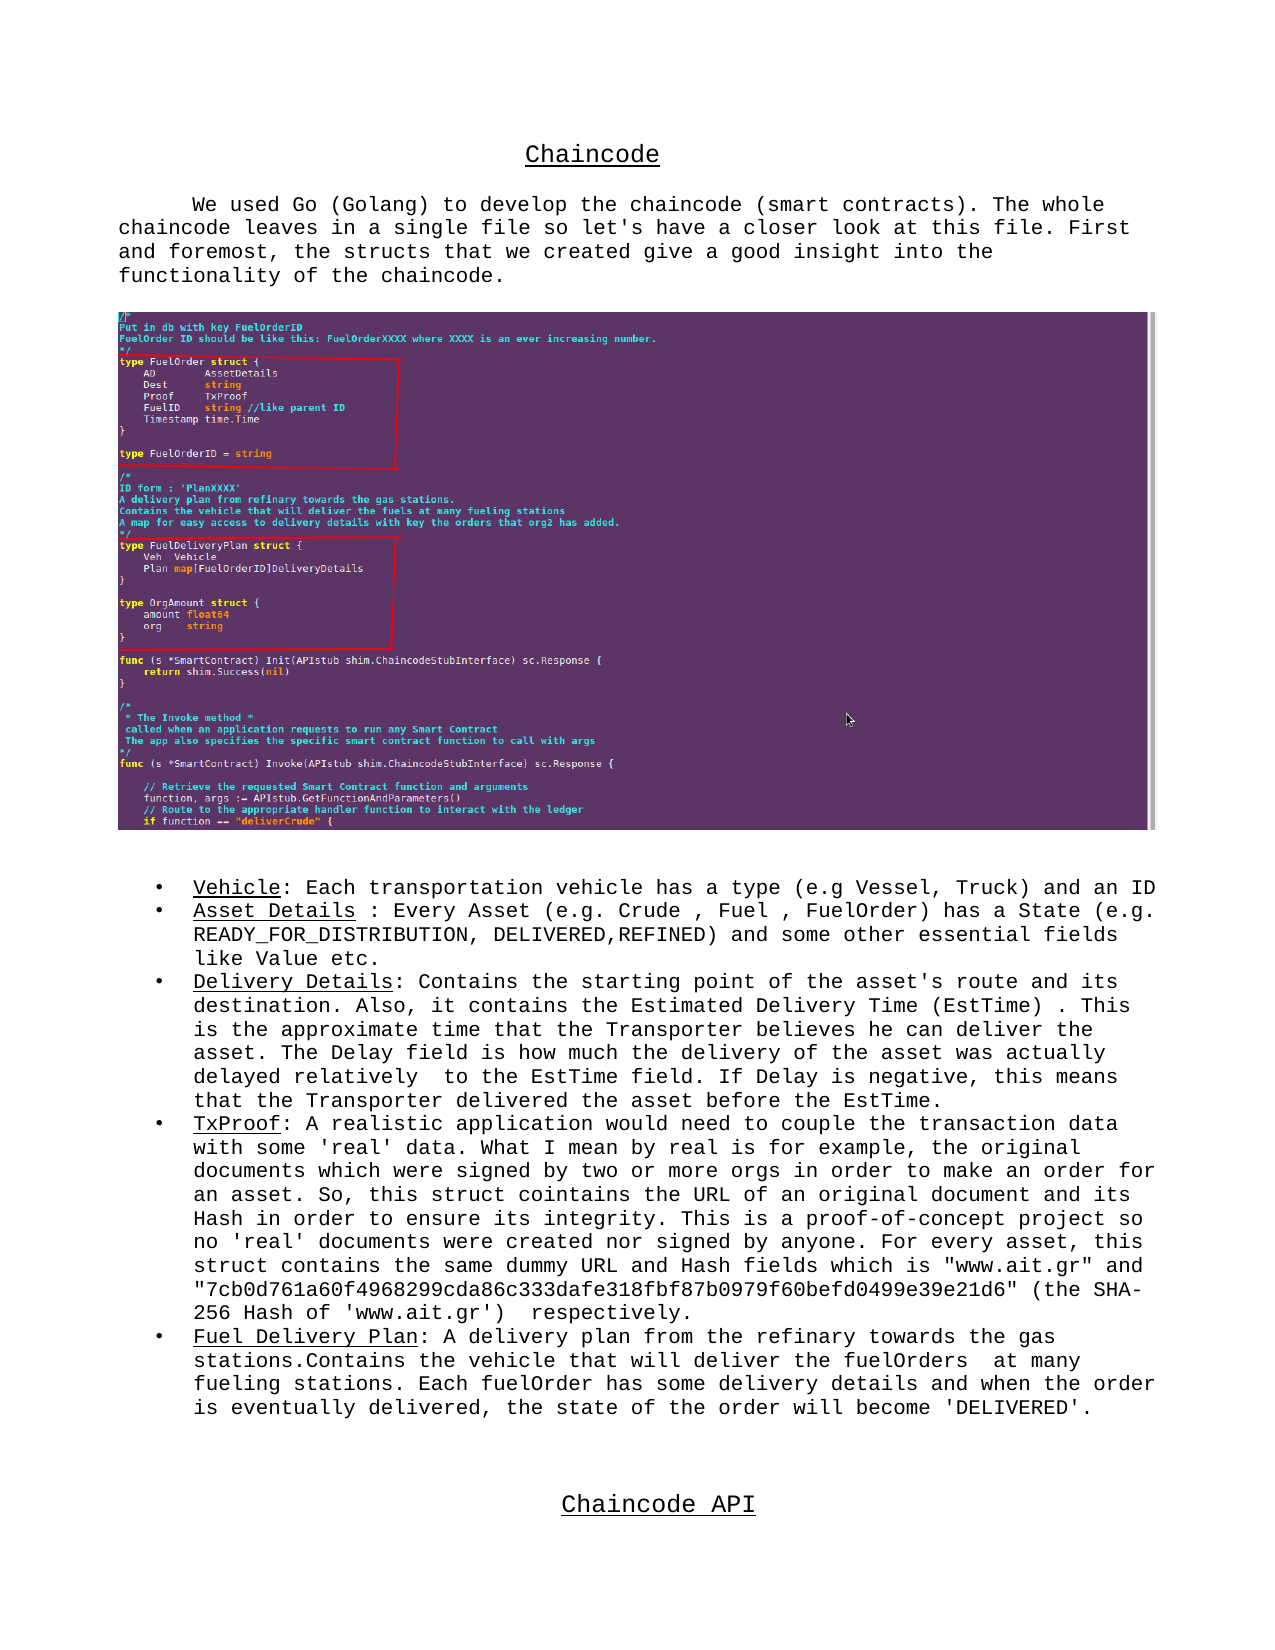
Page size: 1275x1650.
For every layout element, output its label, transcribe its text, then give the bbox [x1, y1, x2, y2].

list Vehicle: Each transportation vehicle has a type (e.g Vessel, Truck) and an ID [156, 877, 1157, 900]
list TxProof: A realistic application would need to couple the transaction data with some 'real' data. What I mean by real is for example, the original documents which were signed by two or more orgs in order to make an order for an asset. So, this struct cointains the URL of an original document and its Hash in order to ensure its integrity. This is a proof-of-concept project so no 'real' documents were created nor signed by anyone. For every asset, this struct contains the same dummy URL and Hash fields which is "www.ait.gr" and "7cb0d761a60f4968299cda86c333dafe318fbf87b0979f60befd0499e39e21d6" (the SHA-256 Hash of 'www.ait.gr') respectively. [156, 1113, 1157, 1326]
picture [118, 312, 1157, 830]
text Chaincode [118, 142, 1157, 170]
text We used Go (Golang) to develop the chaincode (smart contracts). The whole chaincode leaves in a single file so let's have a closer look at this file. First and foremost, the structs that we created give a good insight into the functionality of the chaincode. [118, 194, 1157, 288]
list Asset Details : Every Asset (e.g. Crude , Fuel , FuelOrder) has a State (e.g. READY_FOR_DISTRIBUTION, DELIVERED,REFINED) and some other essential fields like Value etc. [156, 900, 1157, 971]
list Delivery Details: Contains the starting point of the asset's route and its destination. Also, it contains the Estimated Delivery Time (EstTime) . This is the approximate time that the Transporter believes he can deliver the asset. The Delay field is how much the delivery of the asset was actually delayed relatively to the EstTime field. If Delay is negative, this means that the Transporter delivered the asset before the EstTime. [156, 971, 1157, 1113]
list Fuel Delivery Plan: A delivery plan from the refinary towards the gas stations.Contains the vehicle that will deliver the fuelOrders at many fueling stations. Each fuelOrder has some delivery details and when the order is eventually delivered, the state of the order will become 'DELIVERED'. [156, 1326, 1157, 1421]
text Chaincode API [118, 1492, 1157, 1520]
